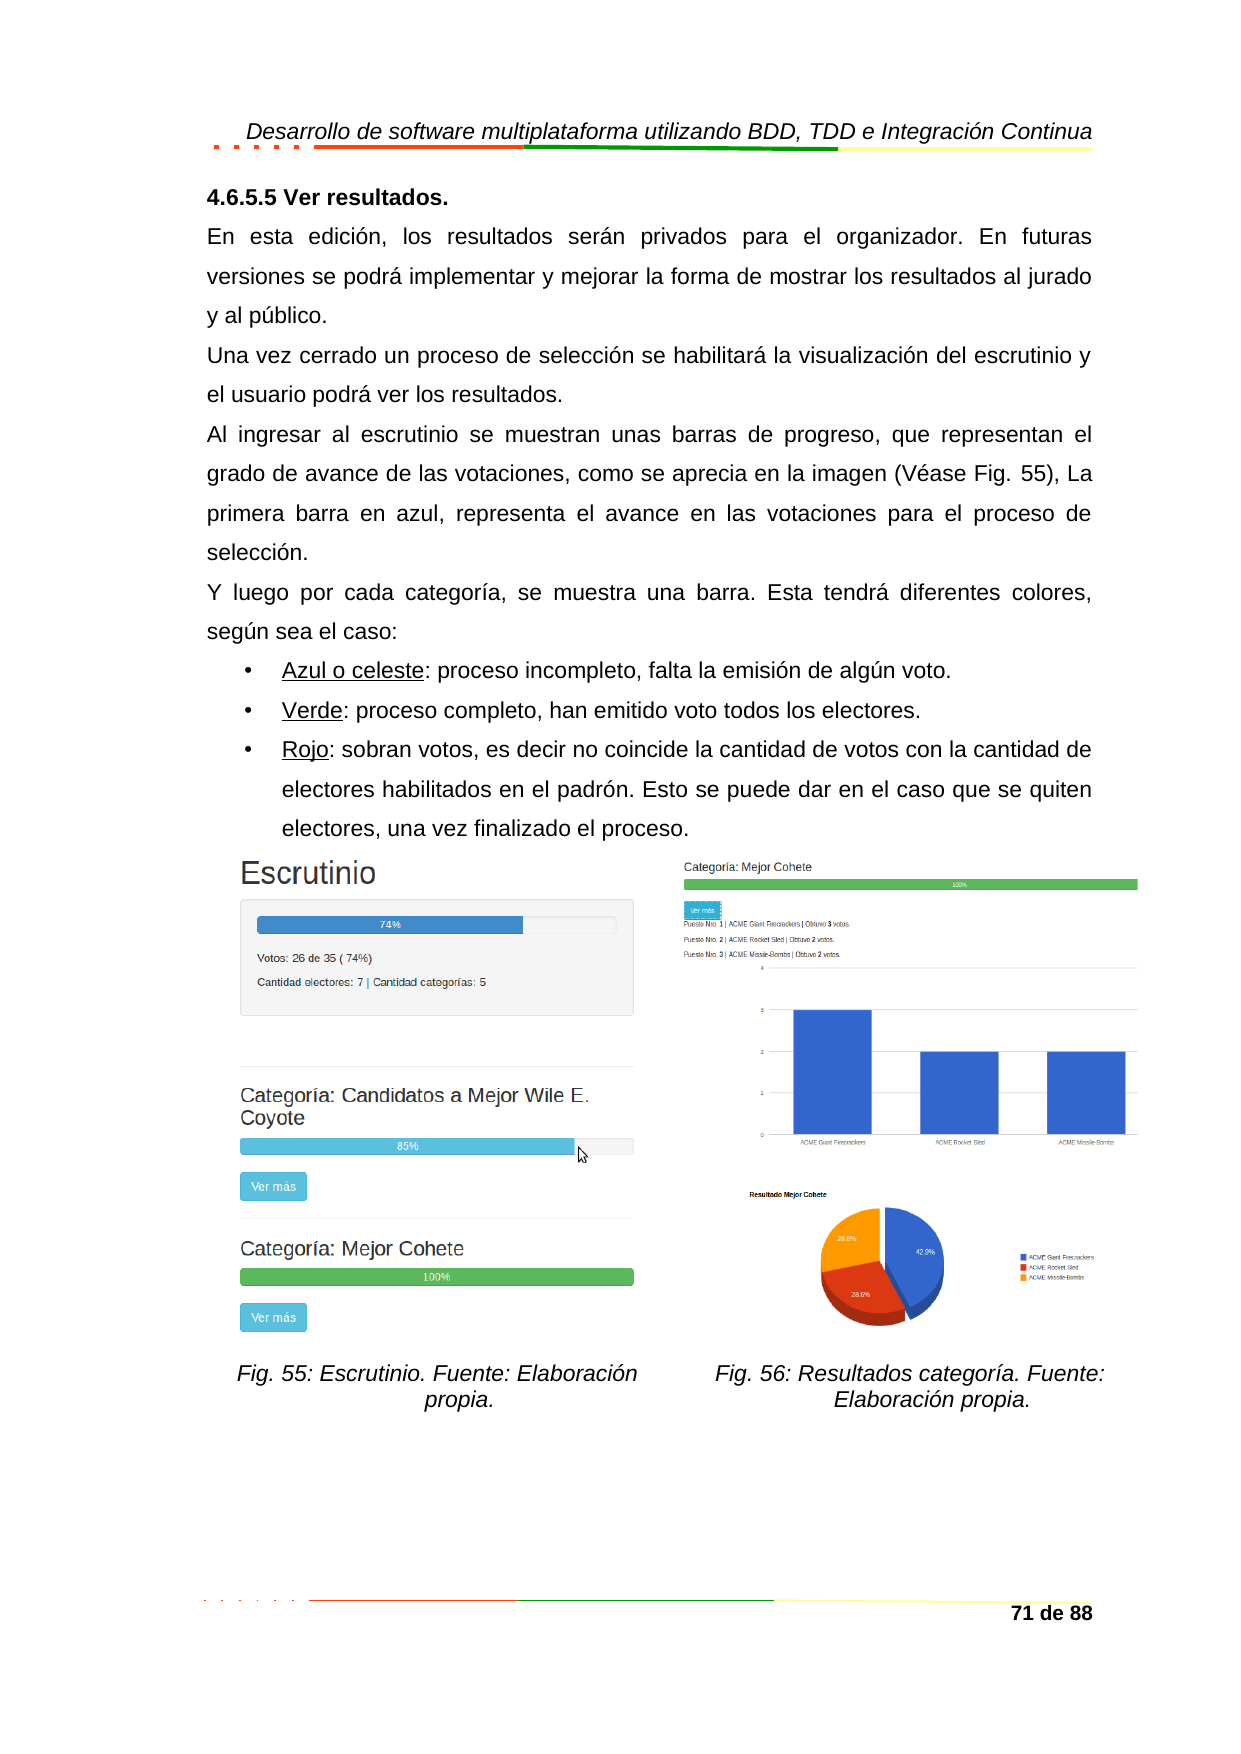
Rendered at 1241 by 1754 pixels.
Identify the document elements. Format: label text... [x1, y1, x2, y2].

table_header [668, 855, 1152, 1342]
table_header [207, 855, 668, 1342]
text Al ingresar al escrutinio se muestran unas barras de progreso, que representan el grado de avance de las votaciones, como se aprecia en la imagen (Véase Fig. 55), La primera barra en azul, representa el avance en las votaciones para el proceso de selección. [207, 421, 1093, 565]
text 4.6.5.5 Ver resultados. [207, 184, 1093, 210]
picture [230, 860, 644, 1336]
text En esta edición, los resultados serán privados para el organizador. En futuras versiones se podrá implementar y mejorar la forma de mostrar los resultados al jurado y al público. [207, 223, 1093, 328]
table_cell Fig. 56: Resultados categoría. Fuente: Elaboración propia. [668, 1342, 1152, 1431]
table_cell Fig. 55: Escrutinio. Fuente: Elaboración propia. [207, 1342, 668, 1431]
text Y luego por cada categoría, se muestra una barra. Esta tendrá diferentes colores, según sea el caso: [207, 578, 1093, 644]
text Una vez cerrado un proceso de selección se habilitará la visualización del escrutinio y el usuario podrá ver los resultados. [207, 342, 1093, 407]
list Rojo: sobran votos, es decir no coincide la cantidad de votos con la cantidad de electores habilitados en el padrón. Esto se puede dar en el caso que se quiten electores, una vez finalizado el proceso. [244, 736, 1093, 842]
list Azul o celeste: proceso incompleto, falta la emisión de algún voto. [244, 657, 1093, 684]
picture [682, 860, 1138, 1328]
list Verde: proceso completo, han emitido voto todos los electores. [244, 697, 1093, 723]
